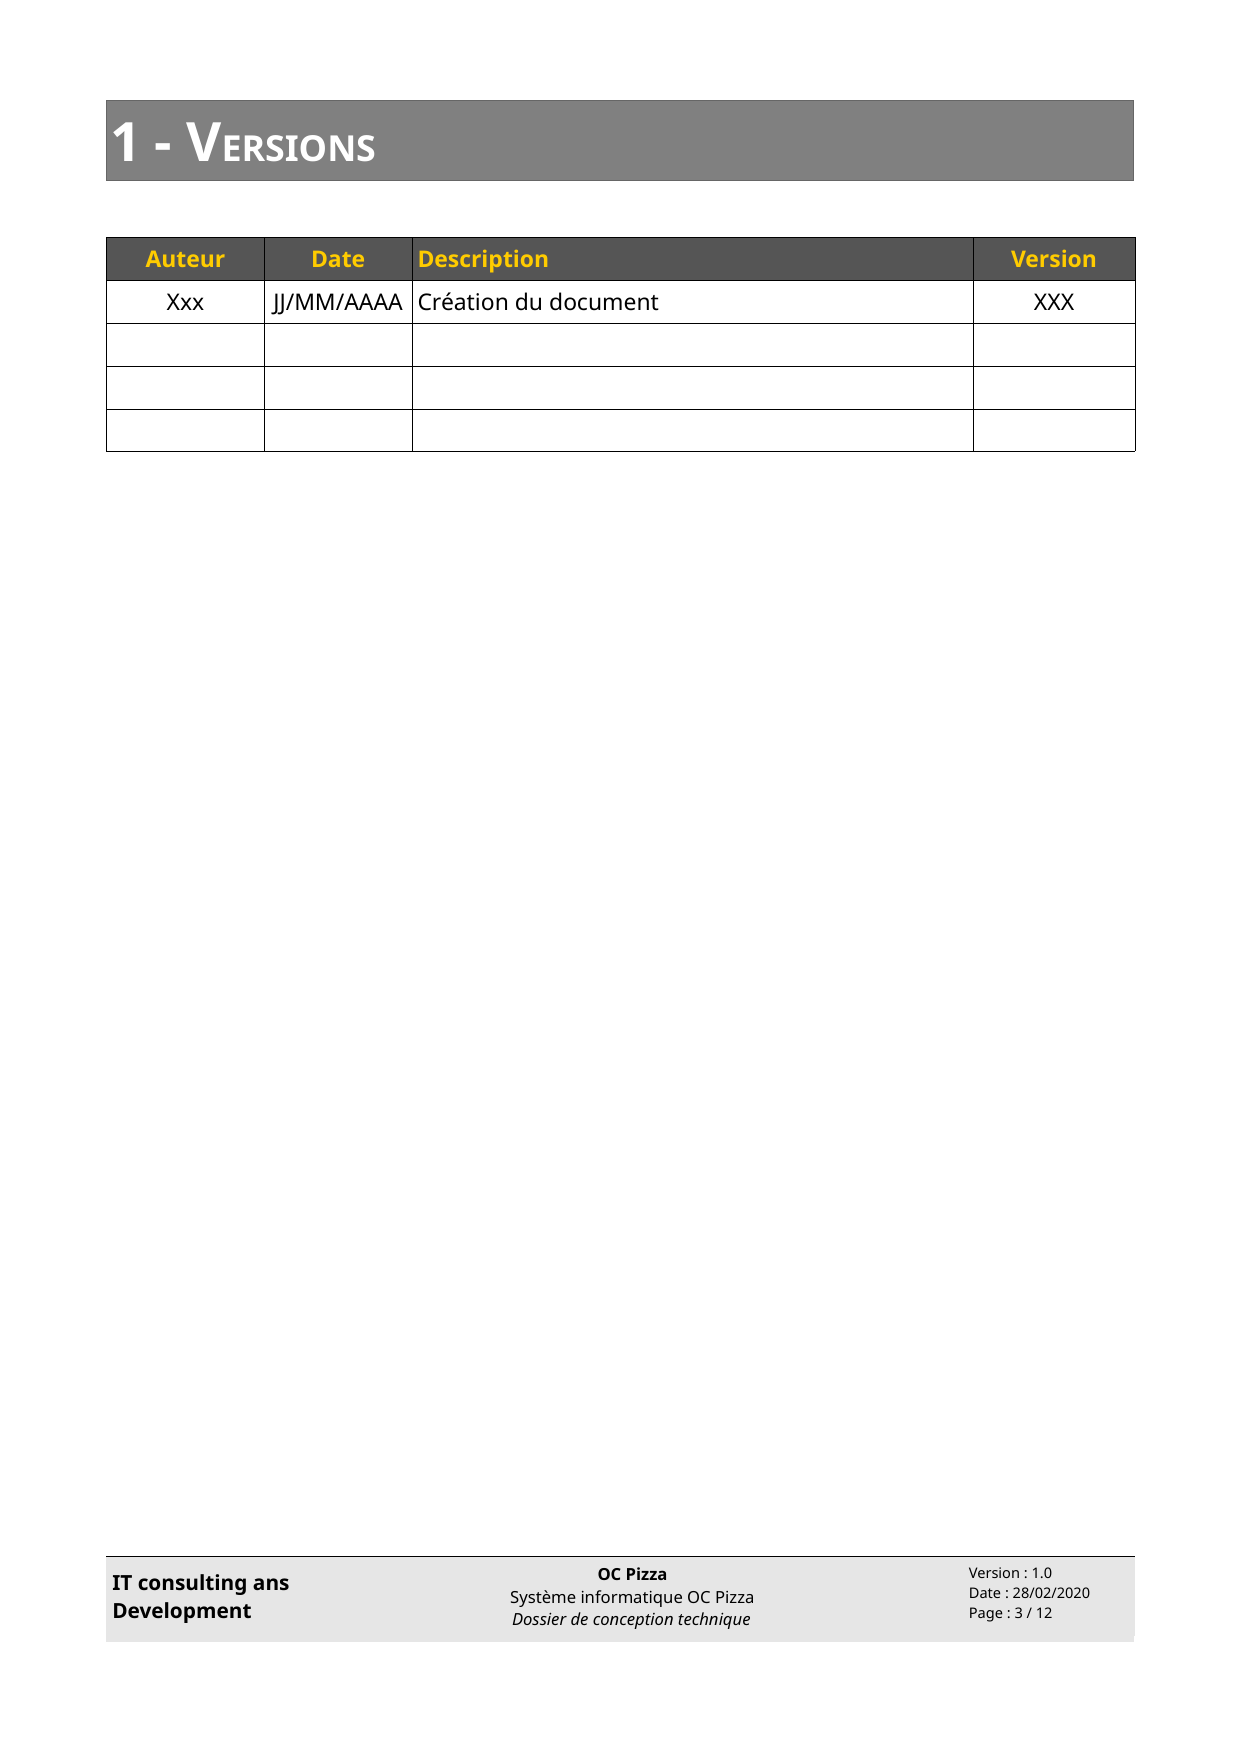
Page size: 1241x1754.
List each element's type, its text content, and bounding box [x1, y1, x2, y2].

table_cell [265, 324, 412, 366]
table_cell [413, 410, 973, 451]
table_cell [107, 410, 264, 451]
table_cell Création du document [413, 281, 973, 323]
table_cell XXX [974, 281, 1135, 323]
table_header Auteur [107, 238, 264, 280]
table_cell JJ/MM/AAAA [265, 281, 412, 323]
table_header Version [974, 238, 1135, 280]
table_cell [413, 367, 973, 408]
table_header Description [413, 238, 973, 280]
table_cell [413, 324, 973, 366]
table_cell [974, 367, 1135, 408]
table_cell [974, 324, 1135, 366]
table_cell [265, 410, 412, 451]
table_header Date [265, 238, 412, 280]
subtitle Versions [107, 101, 1133, 180]
table_cell Xxx [107, 281, 264, 323]
table_cell [265, 367, 412, 408]
table_cell [107, 324, 264, 366]
table_cell [107, 367, 264, 408]
table_cell [974, 410, 1135, 451]
